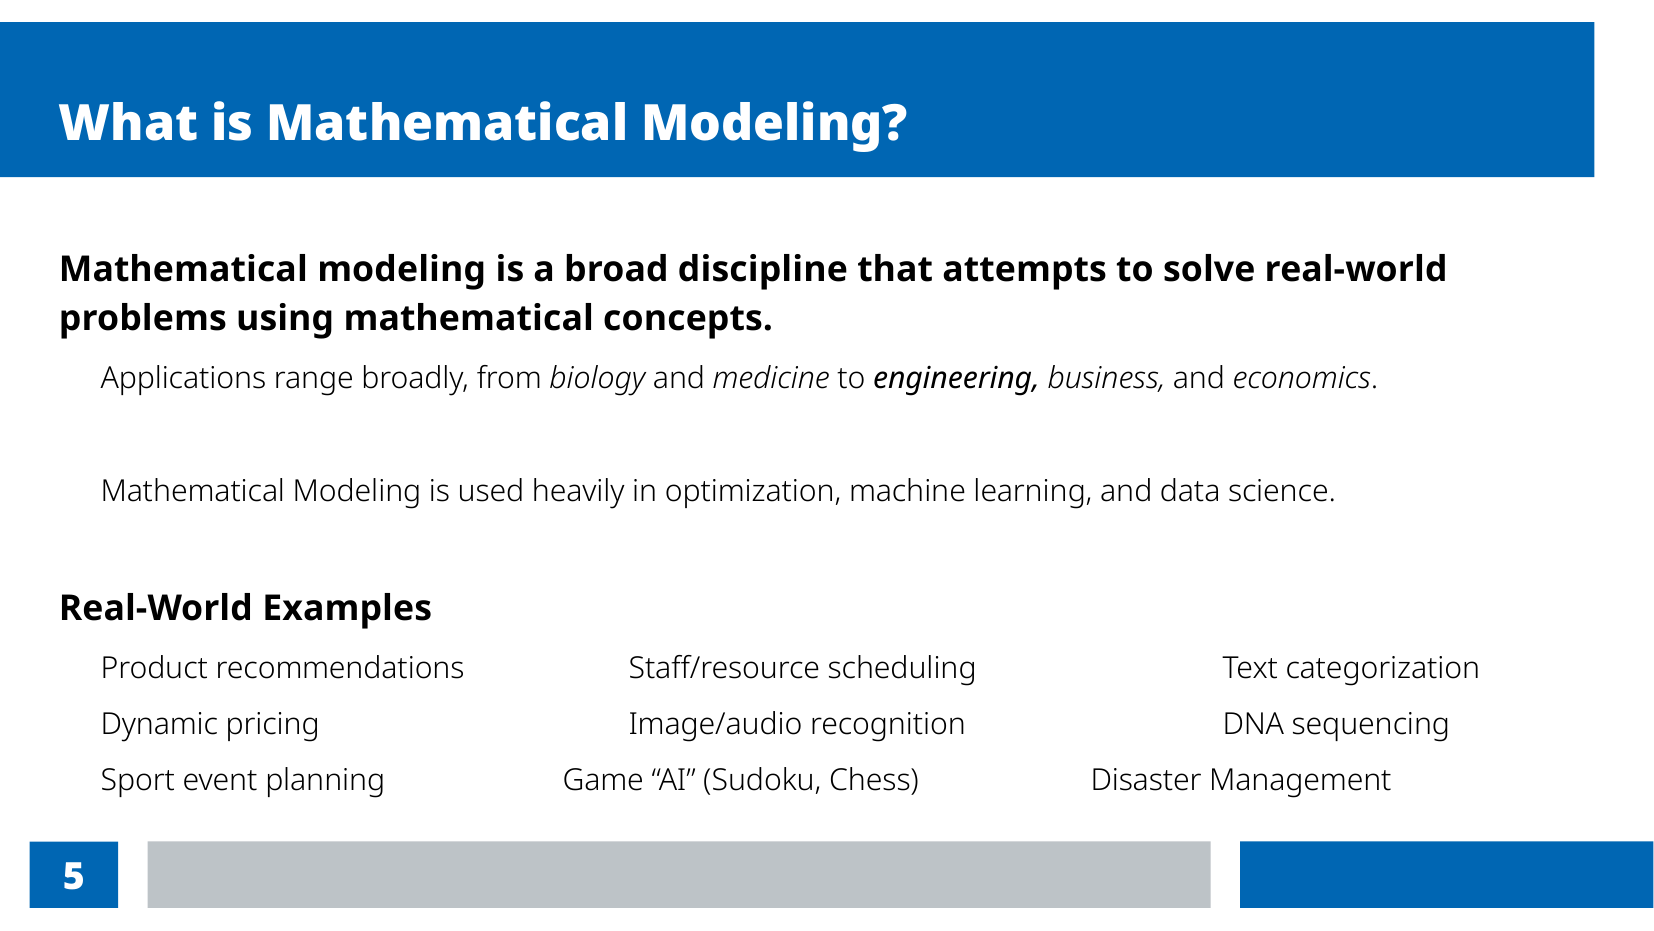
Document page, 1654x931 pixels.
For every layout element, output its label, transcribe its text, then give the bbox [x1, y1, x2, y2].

title What is Mathematical Modeling? [59, 44, 1595, 156]
list Mathematical modeling is a broad discipline that attempts to solve real-world problems using mathematical concepts. Applications range broadly, from biology and medicine to engineering, business, and economics. Mathematical Modeling is used heavily in optimization, machine learning, and data science. Real-World Examples Product recommendations Staff/resource scheduling Text categorization Dynamic pricing Image/audio recognition DNA sequencing Sport event planning Game “AI” (Sudoku, Chess) Disaster Management [59, 243, 1565, 886]
